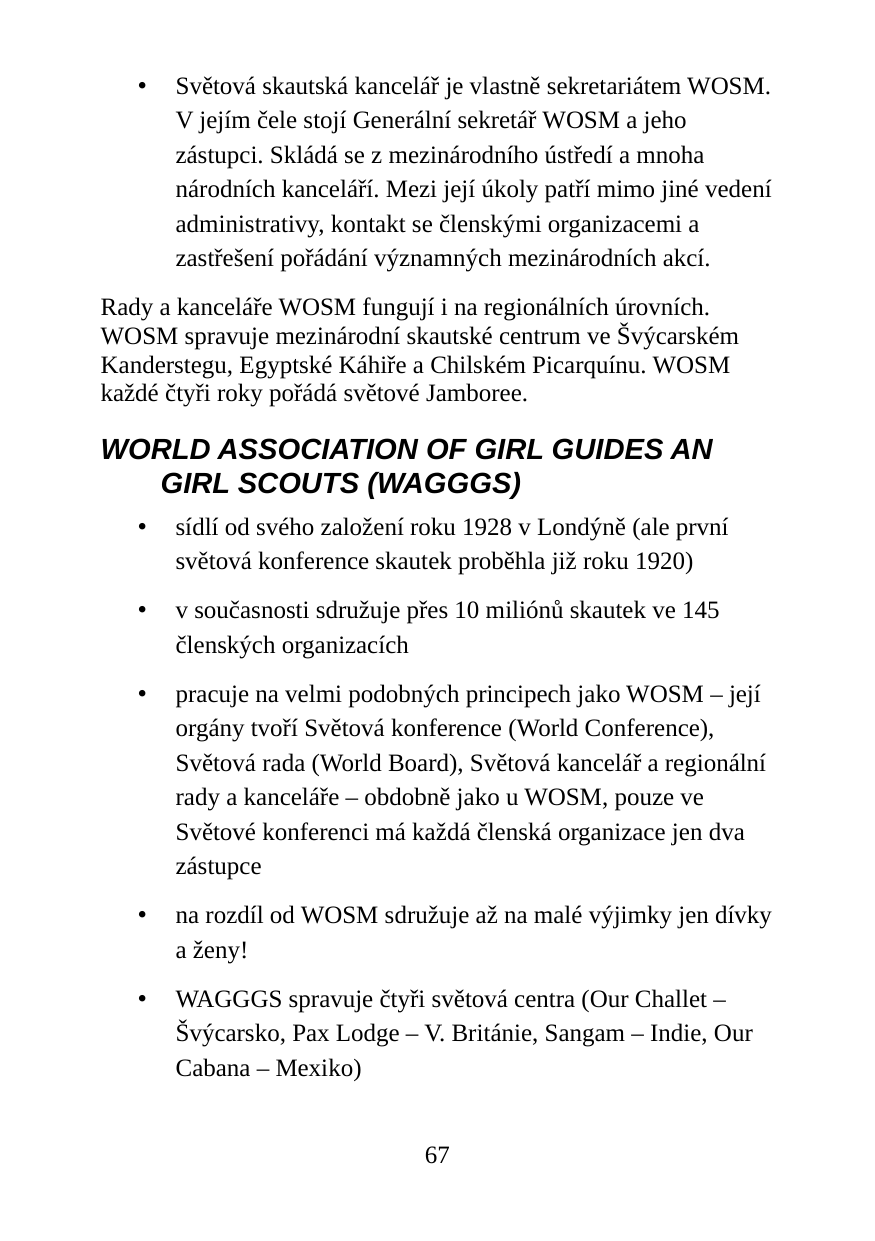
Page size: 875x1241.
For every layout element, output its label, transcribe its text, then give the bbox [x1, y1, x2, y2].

list na rozdíl od WOSM sdružuje až na malé výjimky jen dívky a ženy! [138, 900, 774, 964]
list v současnosti sdružuje přes 10 miliónů skautek ve 145 členských organizacích [138, 595, 774, 659]
text Rady a kanceláře WOSM fungují i na regionálních úrovních. WOSM spravuje mezinárodní skautské centrum ve Švýcarském Kanderstegu, Egyptské Káhiře a Chilském Picarquínu. WOSM každé čtyři roky pořádá světové Jamboree. [100, 292, 774, 407]
list WAGGGS spravuje čtyři světová centra (Our Challet – Švýcarsko, Pax Lodge – V. Británie, Sangam – Indie, Our Cabana – Mexiko) [138, 984, 774, 1082]
list sídlí od svého založení roku 1928 v Londýně (ale první světová konference skautek proběhla již roku 1920) [138, 512, 774, 575]
list Světová skautská kancelář je vlastně sekretariátem WOSM. V jejím čele stojí Generální sekretář WOSM a jeho zástupci. Skládá se z mezinárodního ústředí a mnoha národních kanceláří. Mezi její úkoly patří mimo jiné vedení administrativy, kontakt se členskými organizacemi a zastřešení pořádání významných mezinárodních akcí. [138, 71, 774, 272]
subtitle WORLD ASSOCIATION OF GIRL GUIDES AN GIRL SCOUTS (WAGGGS) [100, 432, 774, 499]
list pracuje na velmi podobných principech jako WOSM – její orgány tvoří Světová konference (World Conference), Světová rada (World Board), Světová kancelář a regionální rady a kanceláře – obdobně jako u WOSM, pouze ve Světové konferenci má každá členská organizace jen dva zástupce [138, 679, 774, 880]
